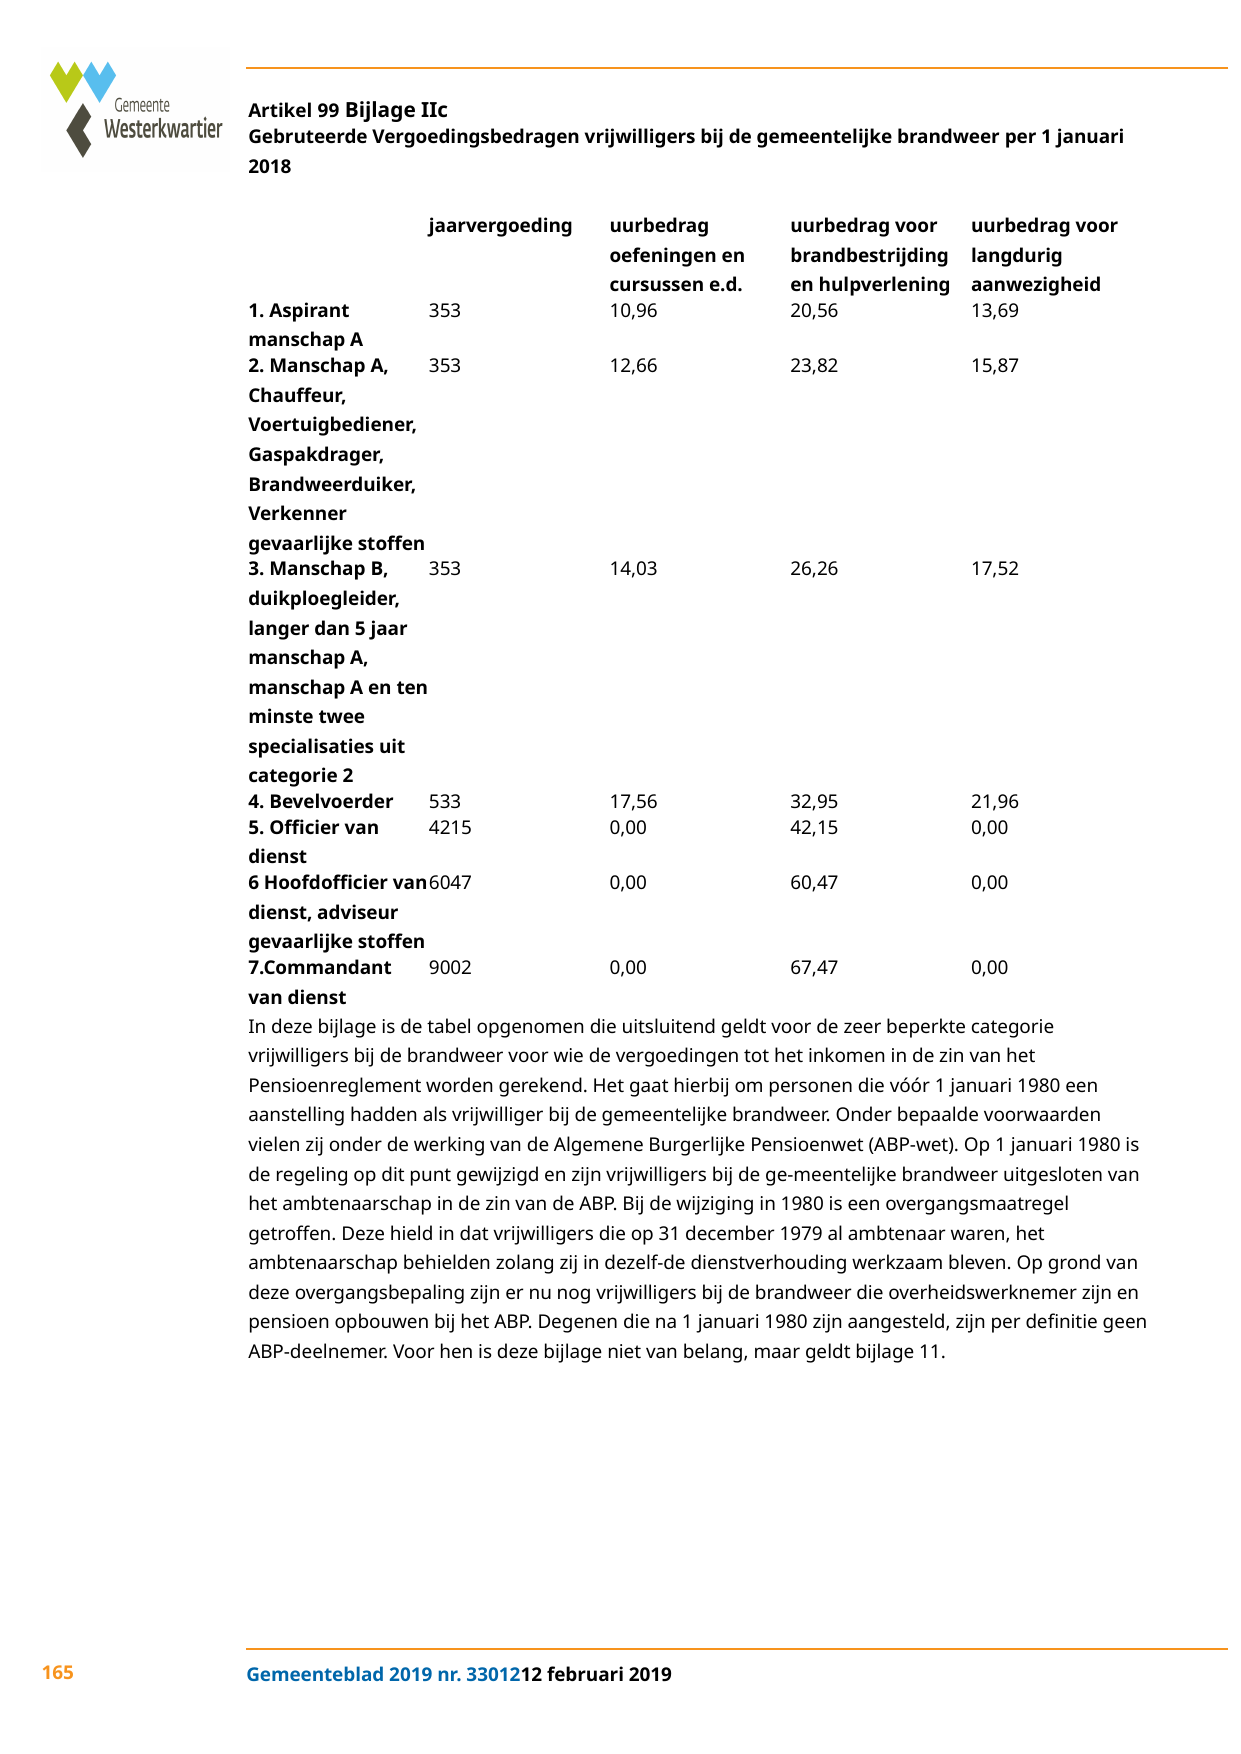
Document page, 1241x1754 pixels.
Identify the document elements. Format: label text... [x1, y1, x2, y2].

table_cell 0,00 [609, 814, 790, 869]
table_cell 0,00 [609, 954, 790, 1010]
text Artikel 99 Bijlage IIc [248, 95, 1152, 123]
table_cell 60,47 [790, 870, 971, 954]
table_cell 6 Hoofdofficier van dienst, adviseur gevaarlijke stoffen [248, 870, 429, 954]
table_cell 9002 [429, 954, 609, 1010]
table_cell 6047 [429, 870, 609, 954]
table_cell 20,56 [790, 297, 971, 352]
table_cell 533 [429, 789, 609, 814]
table_cell 32,95 [790, 789, 971, 814]
table_cell 353 [429, 353, 609, 556]
table_cell 42,15 [790, 814, 971, 869]
table_cell 17,56 [609, 789, 790, 814]
text In deze bijlage is de tabel opgenomen die uitsluitend geldt voor de zeer beperkte categorie vrijwilligers bij de brandweer voor wie de vergoedingen tot het inkomen in de zin van het Pensioenreglement worden gerekend. Het gaat hierbij om personen die vóór 1 januari 1980 een aanstelling hadden als vrijwilliger bij de gemeentelijke brandweer. Onder bepaalde voorwaarden vielen zij onder de werking van de Algemene Burgerlijke Pensioenwet (ABP-wet). Op 1 januari 1980 is de regeling op dit punt gewijzigd en zijn vrijwilligers bij de ge-meentelijke brandweer uitgesloten van het ambtenaarschap in de zin van de ABP. Bij de wijziging in 1980 is een overgangsmaatregel getroffen. Deze hield in dat vrijwilligers die op 31 december 1979 al ambtenaar waren, het ambtenaarschap behielden zolang zij in dezelf-de dienstverhouding werkzaam bleven. Op grond van deze overgangsbepaling zijn er nu nog vrijwilligers bij de brandweer die overheidswerknemer zijn en pensioen opbouwen bij het ABP. Degenen die na 1 januari 1980 zijn aangesteld, zijn per definitie geen ABP-deelnemer. Voor hen is deze bijlage niet van belang, maar geldt bijlage 11. [248, 1013, 1152, 1364]
table_header uurbedrag voor langdurig aanwezigheid [971, 212, 1152, 297]
table_cell 4. Bevelvoerder [248, 789, 429, 814]
table_cell 2. Manschap A, Chauffeur, Voertuigbediener, Gaspakdrager, Brandweerduiker, Verkenner gevaarlijke stoffen [248, 353, 429, 556]
table_cell 17,52 [971, 556, 1152, 788]
table_cell 0,00 [971, 954, 1152, 1010]
table_cell 14,03 [609, 556, 790, 788]
table_cell 26,26 [790, 556, 971, 788]
picture [41, 47, 231, 172]
table_cell 3. Manschap B, duikploegleider, langer dan 5 jaar manschap A, manschap A en ten minste twee specialisaties uit categorie 2 [248, 556, 429, 788]
text Gebruteerde Vergoedingsbedragen vrijwilligers bij de gemeentelijke brandweer per 1 januari 2018 [248, 123, 1152, 179]
table_cell 7.Commandant van dienst [248, 954, 429, 1010]
table_cell 67,47 [790, 954, 971, 1010]
table_header uurbedrag voor brandbestrijding en hulpverlening [790, 212, 971, 297]
table_cell 0,00 [971, 870, 1152, 954]
table_cell 10,96 [609, 297, 790, 352]
table_cell 15,87 [971, 353, 1152, 556]
table_cell 0,00 [609, 870, 790, 954]
table_header uurbedrag oefeningen en cursussen e.d. [609, 212, 790, 297]
table_cell 13,69 [971, 297, 1152, 352]
table_cell 4215 [429, 814, 609, 869]
table_cell 23,82 [790, 353, 971, 556]
table_cell 353 [429, 297, 609, 352]
table_cell 21,96 [971, 789, 1152, 814]
table_cell 0,00 [971, 814, 1152, 869]
table_cell 1. Aspirant manschap A [248, 297, 429, 352]
table_header jaarvergoeding [429, 212, 609, 297]
table_cell 5. Officier van dienst [248, 814, 429, 869]
table_header [248, 212, 429, 297]
table_cell 353 [429, 556, 609, 788]
table_cell 12,66 [609, 353, 790, 556]
